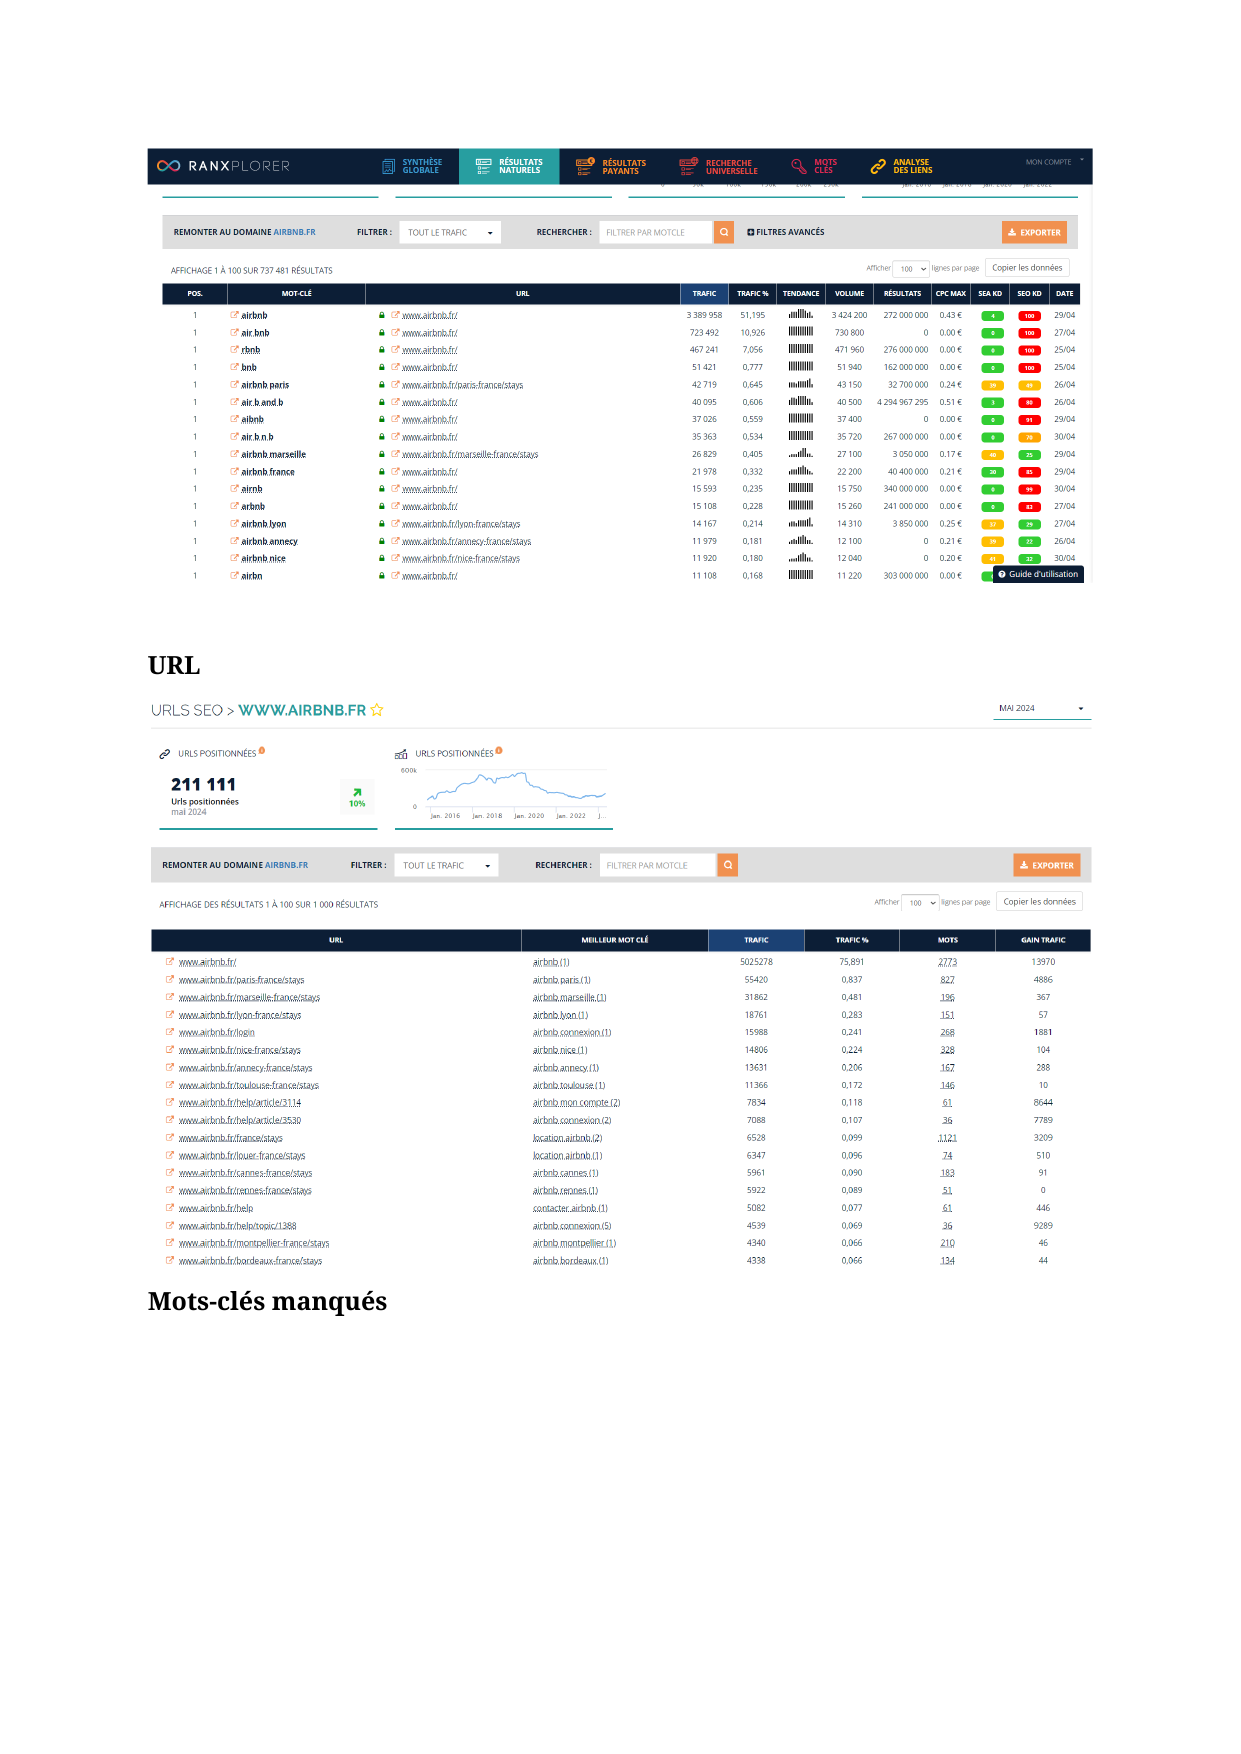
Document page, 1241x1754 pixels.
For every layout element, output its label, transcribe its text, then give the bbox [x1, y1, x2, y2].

text URL [148, 648, 1093, 682]
text Mots-clés manqués [148, 1283, 1093, 1317]
